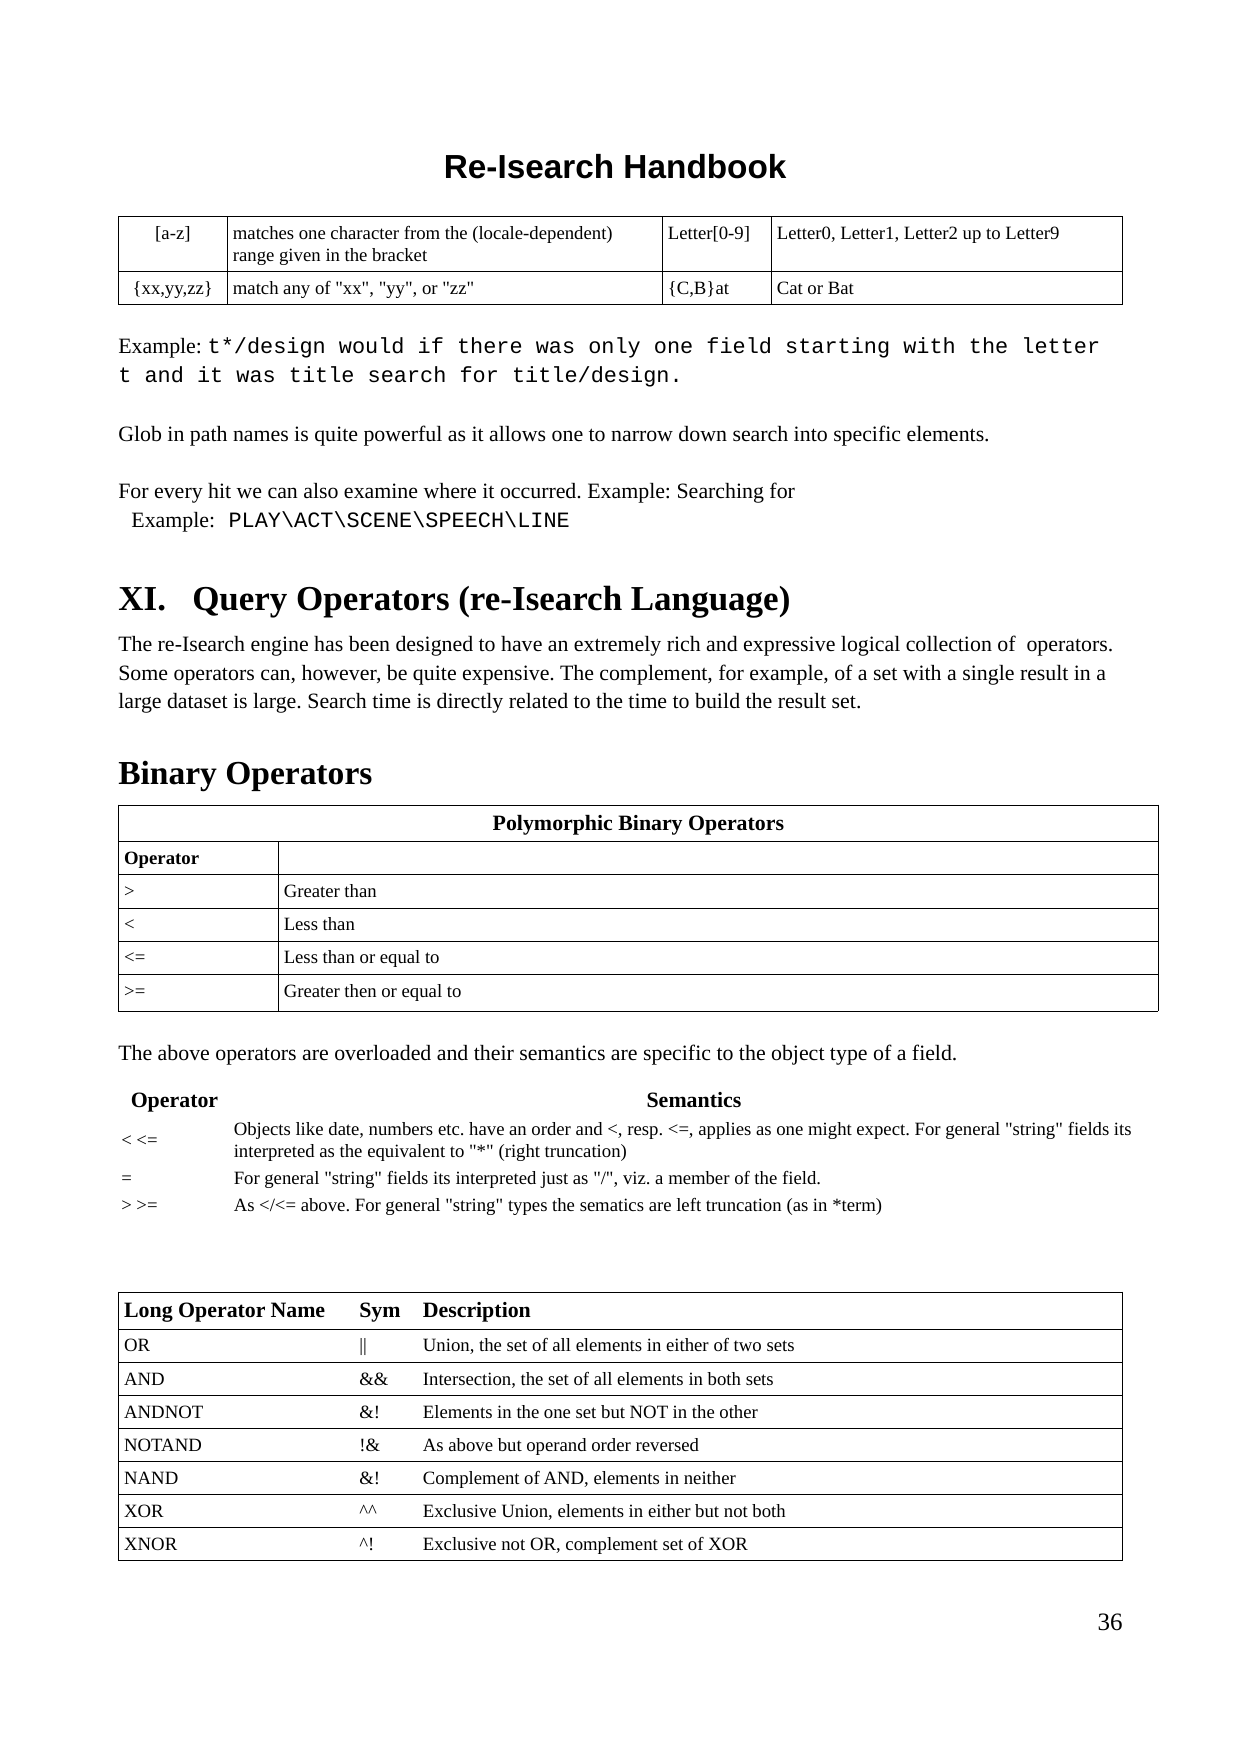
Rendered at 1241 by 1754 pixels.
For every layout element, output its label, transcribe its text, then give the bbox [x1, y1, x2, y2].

table_cell OR [119, 1330, 353, 1362]
table_cell Cat or Bat [772, 272, 1122, 304]
table_cell [279, 842, 1158, 874]
table_cell XOR [119, 1495, 353, 1527]
table_cell <= [119, 942, 278, 974]
table_cell XNOR [119, 1528, 353, 1560]
table_cell As above but operand order reversed [417, 1429, 1122, 1461]
table_cell Greater then or equal to [279, 975, 1158, 1011]
subtitle Query Operators (re-Isearch Language) [118, 578, 1122, 618]
table_cell ^^ [353, 1495, 417, 1527]
table_header Polymorphic Binary Operators [119, 806, 1158, 841]
table_header Operator [118, 1084, 231, 1115]
table_cell For general "string" fields its interpreted just as "/", viz. a member of the field. [231, 1164, 1157, 1191]
table_cell NAND [119, 1462, 353, 1494]
table_cell > >= [118, 1191, 231, 1219]
table_cell Elements in the one set but NOT in the other [417, 1396, 1122, 1428]
table_cell || [353, 1330, 417, 1362]
table_cell Greater than [279, 875, 1158, 907]
table_cell AND [119, 1363, 353, 1395]
text The re-Isearch engine has been designed to have an extremely rich and expressive logical collection of operators. Some operators can, however, be quite expensive. The complement, for example, of a set with a single result in a large dataset is large. Search time is directly related to the time to build the result set. [118, 631, 1122, 714]
table_header Semantics [231, 1084, 1157, 1115]
text The above operators are overloaded and their semantics are specific to the object type of a field. [118, 1040, 1122, 1065]
table_cell Objects like date, numbers etc. have an order and <, resp. <=, applies as one might expect. For general "string" fields its interpreted as the equivalent to "*" (right truncation) [231, 1115, 1157, 1164]
table_cell {C,B}at [663, 272, 771, 304]
table_cell Less than [279, 909, 1158, 941]
table_cell < [119, 909, 278, 941]
table_cell > [119, 875, 278, 907]
table_cell Exclusive not OR, complement set of XOR [417, 1528, 1122, 1560]
table_cell !& [353, 1429, 417, 1461]
table_cell Letter0, Letter1, Letter2 up to Letter9 [772, 217, 1122, 271]
table_cell >= [119, 975, 278, 1011]
table_cell Intersection, the set of all elements in both sets [417, 1363, 1122, 1395]
text For every hit we can also examine where it occurred. Example: Searching for [118, 478, 1122, 503]
table_cell match any of "xx", "yy", or "zz" [228, 272, 662, 304]
table_header Sym [353, 1293, 417, 1328]
table_cell matches one character from the (locale-dependent) range given in the bracket [228, 217, 662, 271]
table_cell NOTAND [119, 1429, 353, 1461]
table_cell ANDNOT [119, 1396, 353, 1428]
table_cell &! [353, 1462, 417, 1494]
table_cell [a-z] [119, 217, 227, 271]
table_cell Complement of AND, elements in neither [417, 1462, 1122, 1494]
subtitle Binary Operators [118, 753, 1122, 792]
table_cell Operator [119, 842, 278, 874]
text Example: PLAY\ACT\SCENE\SPEECH\LINE [118, 507, 1122, 534]
text Glob in path names is quite powerful as it allows one to narrow down search into specific elements. [118, 421, 1122, 446]
table_header Description [417, 1293, 1122, 1328]
table_header Long Operator Name [119, 1293, 353, 1328]
table_cell Less than or equal to [279, 942, 1158, 974]
table_cell < <= [118, 1115, 231, 1164]
text Example: t*/design would if there was only one field starting with the letter t and it was title search for title/design. [118, 333, 1122, 388]
table_cell Letter[0-9] [663, 217, 771, 271]
table_cell As </<= above. For general "string" types the sematics are left truncation (as in *term) [231, 1191, 1157, 1219]
table_cell Exclusive Union, elements in either but not both [417, 1495, 1122, 1527]
table_cell Union, the set of all elements in either of two sets [417, 1330, 1122, 1362]
table_cell {xx,yy,zz} [119, 272, 227, 304]
table_cell &! [353, 1396, 417, 1428]
table_cell = [118, 1164, 231, 1191]
table_cell && [353, 1363, 417, 1395]
table_cell ^! [353, 1528, 417, 1560]
